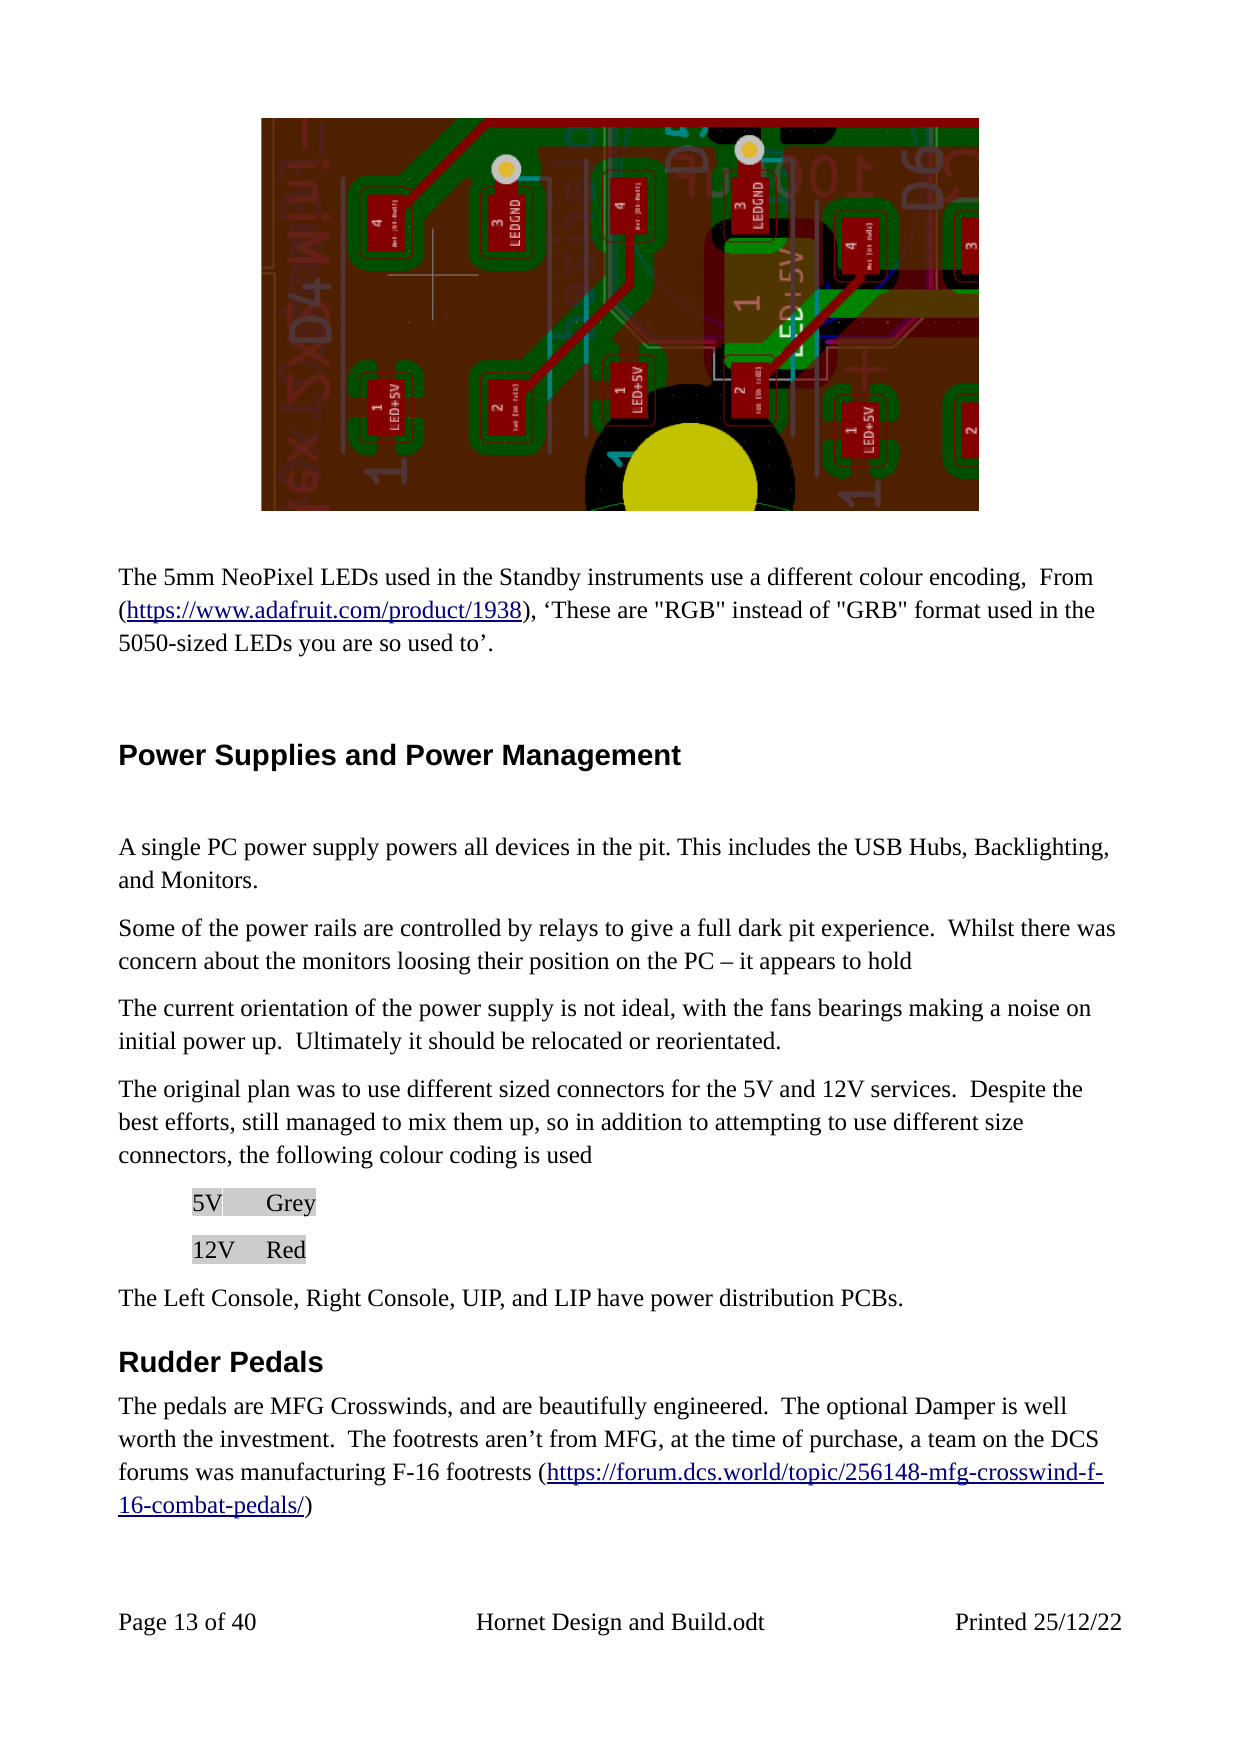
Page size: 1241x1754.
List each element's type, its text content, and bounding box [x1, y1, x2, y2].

picture [261, 118, 979, 511]
subtitle Rudder Pedals [118, 1345, 1122, 1379]
text 5V Grey [118, 1188, 1122, 1216]
text Some of the power rails are controlled by relays to give a full dark pit experience. Whilst there was concern about the monitors loosing their position on the PC – it appears to hold [118, 913, 1122, 974]
text The 5mm NeoPixel LEDs used in the Standby instruments use a different colour encoding, From (https://www.adafruit.com/product/1938), ‘These are "RGB" instead of "GRB" format used in the 5050-sized LEDs you are so used to’. [118, 562, 1122, 657]
text The Left Console, Right Console, UIP, and LIP have power distribution PCBs. [118, 1283, 1122, 1312]
text 12V Red [118, 1235, 1122, 1264]
text The current orientation of the power supply is not ideal, with the fans bearings making a noise on initial power up. Ultimately it should be relocated or reorientated. [118, 993, 1122, 1055]
text The original plan was to use different sized connectors for the 5V and 12V services. Despite the best efforts, still managed to mix them up, so in addition to attempting to use different size connectors, the following colour coding is used [118, 1074, 1122, 1169]
text A single PC power supply powers all devices in the pit. This includes the USB Hubs, Backlighting, and Monitors. [118, 832, 1122, 894]
text The pedals are MFG Crosswinds, and are beautifully engineered. The optional Damper is well worth the investment. The footrests aren’t from MFG, at the time of purchase, a team on the DCS forums was manufacturing F-16 footrests (https://forum.dcs.world/topic/256148-mfg-crosswind-f-16-combat-pedals/) [118, 1391, 1122, 1519]
subtitle Power Supplies and Power Management [118, 738, 1122, 772]
